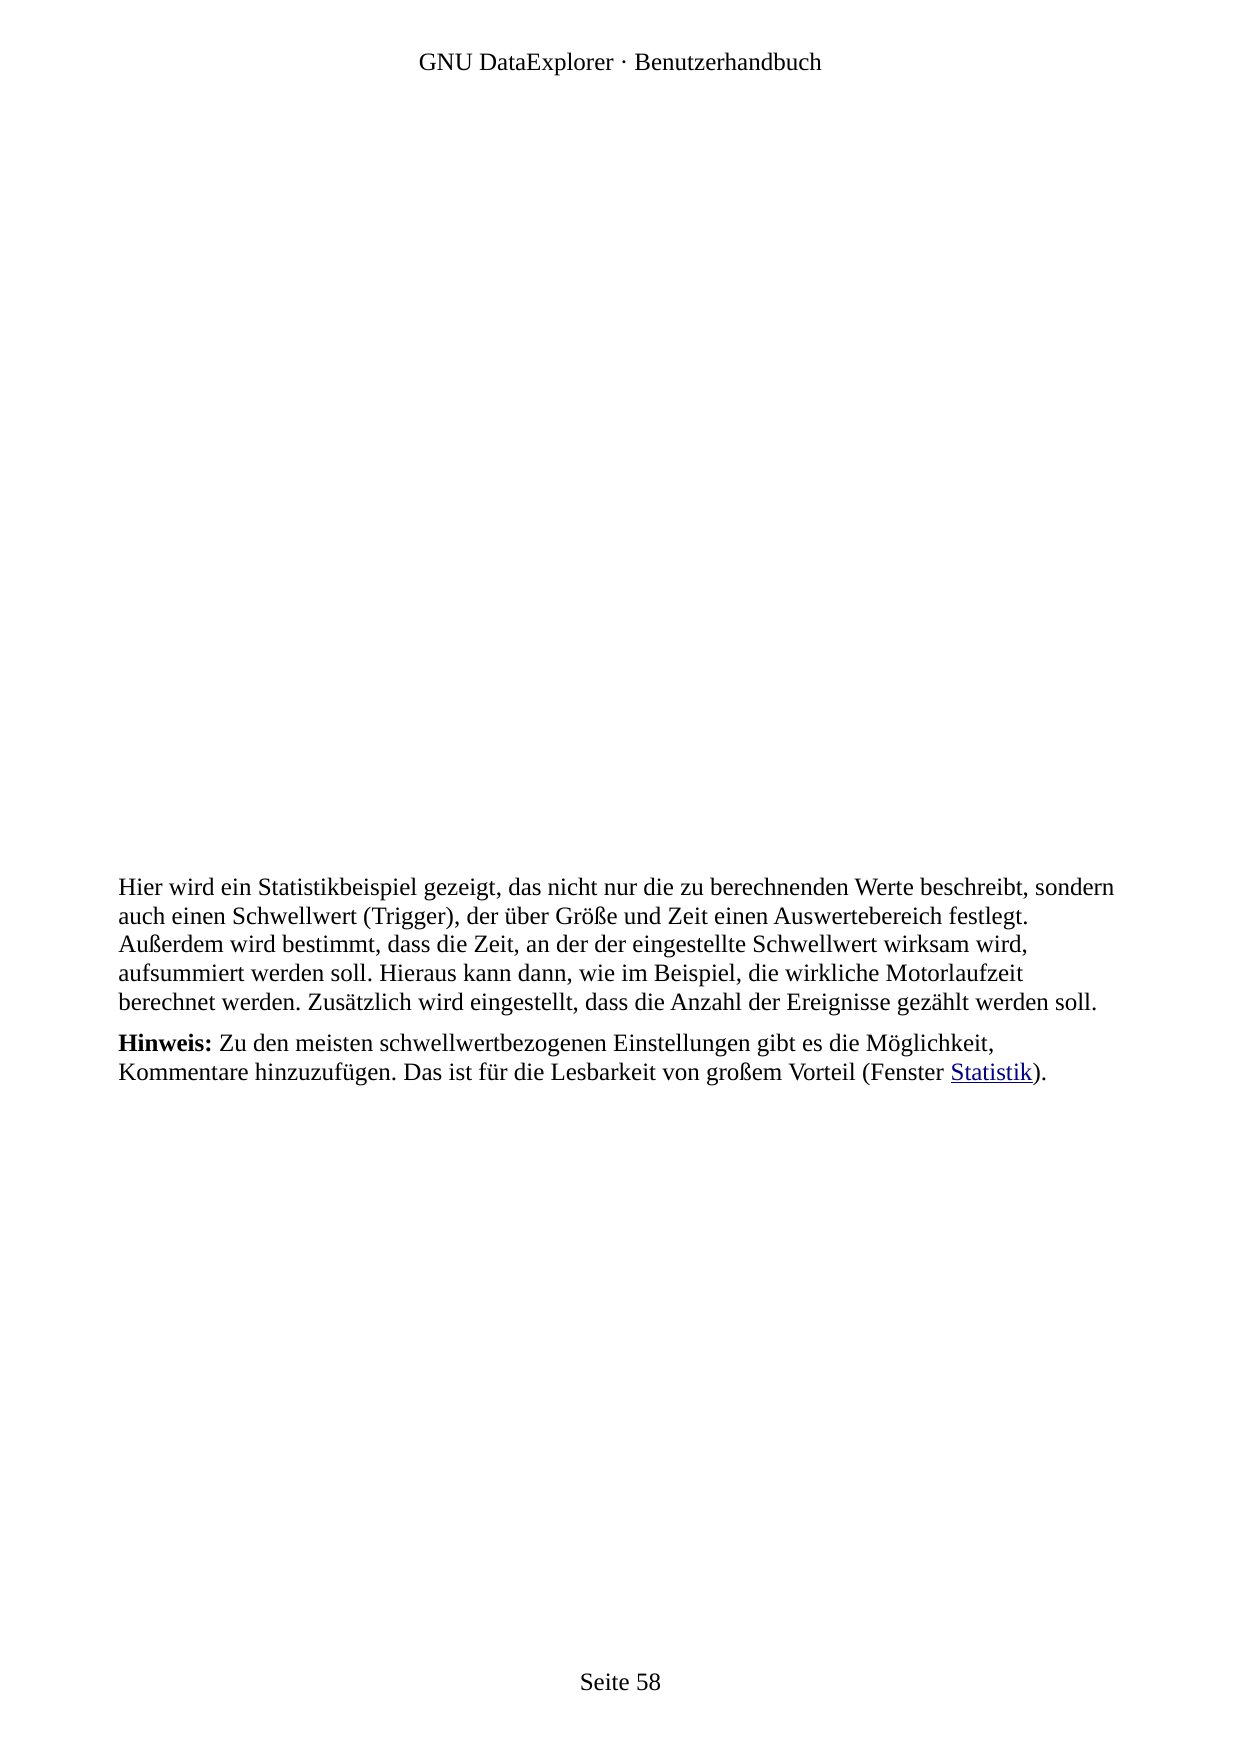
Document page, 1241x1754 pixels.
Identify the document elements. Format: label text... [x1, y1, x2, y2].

text Hinweis: Zu den meisten schwellwertbezogenen Einstellungen gibt es die Möglichkeit, Kommentare hinzuzufügen. Das ist für die Lesbarkeit von großem Vorteil (Fenster Statistik). [118, 1028, 1122, 1086]
text Hier wird ein Statistikbeispiel gezeigt, das nicht nur die zu berechnenden Werte beschreibt, sondern auch einen Schwellwert (Trigger), der über Größe und Zeit einen Auswertebereich festlegt. Außerdem wird bestimmt, dass die Zeit, an der der eingestellte Schwellwert wirksam wird, aufsummiert werden soll. Hieraus kann dann, wie im Beispiel, die wirkliche Motorlaufzeit berechnet werden. Zusätzlich wird eingestellt, dass die Anzahl der Ereignisse gezählt werden soll. [118, 106, 1122, 1016]
